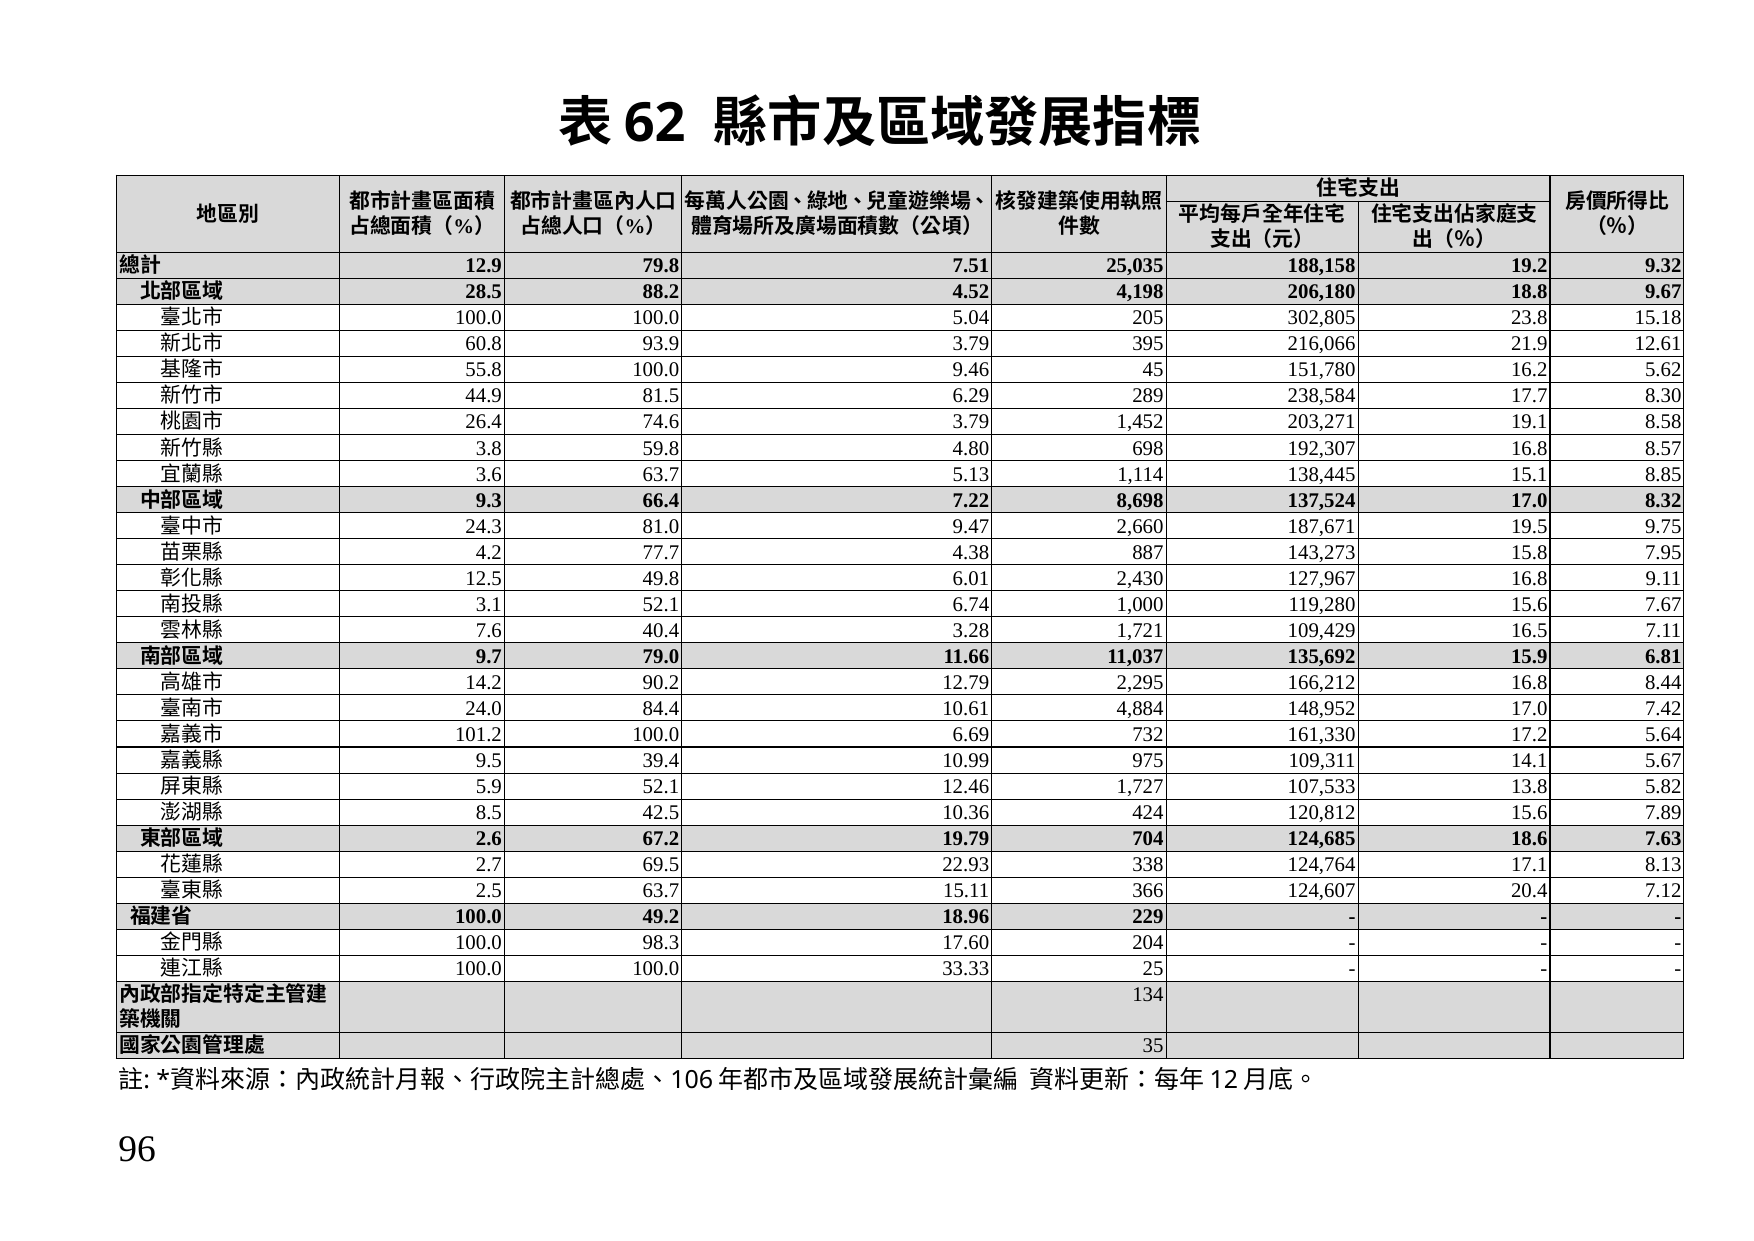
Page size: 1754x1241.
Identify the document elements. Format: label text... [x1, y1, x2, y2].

table_cell 內政部指定特定主管建築機關 [117, 982, 339, 1032]
table_cell 137,524 [1167, 487, 1358, 512]
table_cell 1,721 [992, 617, 1166, 642]
table_cell 2,660 [992, 513, 1166, 538]
table_cell 100.0 [340, 956, 504, 981]
table_header 房價所得比（％） [1551, 176, 1683, 252]
table_cell 5.67 [1551, 748, 1683, 772]
table_cell 8.30 [1551, 383, 1683, 408]
table_cell 5.13 [682, 461, 991, 486]
table_cell 10.61 [682, 695, 991, 720]
table_cell 雲林縣 [117, 617, 339, 642]
table_cell 4,198 [992, 279, 1166, 304]
table_cell 17.0 [1359, 487, 1549, 512]
table_cell 11.66 [682, 643, 991, 668]
table_cell 101.2 [340, 721, 504, 746]
table_cell 8.5 [340, 800, 504, 824]
table_cell 166,212 [1167, 669, 1358, 694]
table_cell 161,330 [1167, 721, 1358, 746]
table_cell 238,584 [1167, 383, 1358, 408]
table_cell 120,812 [1167, 800, 1358, 824]
table_cell 嘉義縣 [117, 748, 339, 772]
table_cell 2.5 [340, 878, 504, 903]
table_header 住宅支出 [1167, 176, 1549, 201]
table_cell 1,000 [992, 591, 1166, 616]
table_cell 16.8 [1359, 565, 1549, 590]
table_cell 192,307 [1167, 435, 1358, 460]
table_cell 84.4 [505, 695, 681, 720]
table_cell 44.9 [340, 383, 504, 408]
table_cell 204 [992, 930, 1166, 955]
table_cell 216,066 [1167, 331, 1358, 356]
table_cell 3.8 [340, 435, 504, 460]
table_header 核發建築使用執照件數 [992, 176, 1166, 252]
table_cell 33.33 [682, 956, 991, 981]
table_cell 16.8 [1359, 669, 1549, 694]
table_cell 17.7 [1359, 383, 1549, 408]
table_cell 8.85 [1551, 461, 1683, 486]
table_cell 9.3 [340, 487, 504, 512]
table_cell 395 [992, 331, 1166, 356]
table_cell 17.2 [1359, 721, 1549, 746]
table_cell 24.0 [340, 695, 504, 720]
table_cell 苗栗縣 [117, 539, 339, 564]
table_cell 12.79 [682, 669, 991, 694]
table_cell [682, 982, 991, 1032]
table_cell 18.96 [682, 904, 991, 929]
table_cell 5.04 [682, 305, 991, 330]
table_cell - [1167, 956, 1358, 981]
table_cell 15.9 [1359, 643, 1549, 668]
table_cell 7.12 [1551, 878, 1683, 903]
table_cell 12.46 [682, 774, 991, 798]
table_cell 9.67 [1551, 279, 1683, 304]
table_cell 11,037 [992, 643, 1166, 668]
table_cell [340, 982, 504, 1032]
table_cell 60.8 [340, 331, 504, 356]
table_cell 彰化縣 [117, 565, 339, 590]
table_cell 23.8 [1359, 305, 1549, 330]
table_cell 143,273 [1167, 539, 1358, 564]
table_cell 24.3 [340, 513, 504, 538]
table_cell 8,698 [992, 487, 1166, 512]
table_cell 9.75 [1551, 513, 1683, 538]
table_cell 16.2 [1359, 357, 1549, 382]
table_cell 100.0 [505, 305, 681, 330]
table_cell 金門縣 [117, 930, 339, 955]
table_cell 25,035 [992, 253, 1166, 278]
table_cell 12.9 [340, 253, 504, 278]
table_cell 100.0 [505, 357, 681, 382]
table_cell 中部區域 [117, 487, 339, 512]
table_cell 新竹縣 [117, 435, 339, 460]
table_cell 28.5 [340, 279, 504, 304]
table_cell [1359, 982, 1549, 1032]
table_cell - [1551, 930, 1683, 955]
table_cell 229 [992, 904, 1166, 929]
table_cell 臺南市 [117, 695, 339, 720]
table_cell 15.8 [1359, 539, 1549, 564]
table_cell - [1551, 956, 1683, 981]
table_cell 臺北市 [117, 305, 339, 330]
table_cell 新竹市 [117, 383, 339, 408]
table_cell 732 [992, 721, 1166, 746]
table_cell 206,180 [1167, 279, 1358, 304]
table_cell 55.8 [340, 357, 504, 382]
table_header 地區別 [117, 176, 339, 252]
table_cell 887 [992, 539, 1166, 564]
table_cell 8.57 [1551, 435, 1683, 460]
table_cell 81.5 [505, 383, 681, 408]
table_cell 100.0 [505, 721, 681, 746]
table_cell 東部區域 [117, 826, 339, 851]
table_cell 6.74 [682, 591, 991, 616]
table_cell 109,429 [1167, 617, 1358, 642]
table_cell 134 [992, 982, 1166, 1032]
table_cell 2,295 [992, 669, 1166, 694]
table_cell 98.3 [505, 930, 681, 955]
table_cell [505, 982, 681, 1032]
table_cell 135,692 [1167, 643, 1358, 668]
table_cell 連江縣 [117, 956, 339, 981]
table_cell 81.0 [505, 513, 681, 538]
table_cell 10.99 [682, 748, 991, 772]
table_cell 1,727 [992, 774, 1166, 798]
table_cell 13.8 [1359, 774, 1549, 798]
table_cell 289 [992, 383, 1166, 408]
table_cell [1359, 1033, 1549, 1058]
table_cell [1167, 982, 1358, 1032]
table_cell 100.0 [505, 956, 681, 981]
table_cell 16.5 [1359, 617, 1549, 642]
table_cell 15.6 [1359, 800, 1549, 824]
table_cell [505, 1033, 681, 1058]
table_cell 16.8 [1359, 435, 1549, 460]
table_cell 302,805 [1167, 305, 1358, 330]
table_cell 90.2 [505, 669, 681, 694]
table_cell 26.4 [340, 409, 504, 434]
table_header 都市計畫區面積占總面積（%） [340, 176, 504, 252]
table_cell - [1167, 904, 1358, 929]
table_cell 7.11 [1551, 617, 1683, 642]
table_cell 7.95 [1551, 539, 1683, 564]
table_cell 14.1 [1359, 748, 1549, 772]
table_cell 338 [992, 852, 1166, 877]
table_cell 8.32 [1551, 487, 1683, 512]
table_cell 975 [992, 748, 1166, 772]
table_cell 151,780 [1167, 357, 1358, 382]
table_cell [340, 1033, 504, 1058]
table_cell 49.8 [505, 565, 681, 590]
table_cell 新北市 [117, 331, 339, 356]
table_cell 國家公園管理處 [117, 1033, 339, 1058]
table_cell 79.0 [505, 643, 681, 668]
table_cell 9.7 [340, 643, 504, 668]
table_cell 704 [992, 826, 1166, 851]
table_cell 8.13 [1551, 852, 1683, 877]
table_cell 39.4 [505, 748, 681, 772]
table_cell 4.52 [682, 279, 991, 304]
table_cell 3.28 [682, 617, 991, 642]
table_cell 屏東縣 [117, 774, 339, 798]
table_header 都市計畫區內人口占總人口（%） [505, 176, 681, 252]
table_cell 3.79 [682, 409, 991, 434]
table_cell [682, 1033, 991, 1058]
table_cell 南部區域 [117, 643, 339, 668]
table_cell 6.29 [682, 383, 991, 408]
table_cell 高雄市 [117, 669, 339, 694]
table_cell 7.51 [682, 253, 991, 278]
subtitle 表62 縣市及區域發展指標 [118, 62, 1636, 174]
table_cell 14.2 [340, 669, 504, 694]
table_cell 7.67 [1551, 591, 1683, 616]
table_cell - [1359, 956, 1549, 981]
table_cell 1,452 [992, 409, 1166, 434]
table_cell 148,952 [1167, 695, 1358, 720]
table_cell 15.1 [1359, 461, 1549, 486]
table_cell 20.4 [1359, 878, 1549, 903]
table_cell 5.9 [340, 774, 504, 798]
table_cell 138,445 [1167, 461, 1358, 486]
table_cell [1167, 1033, 1358, 1058]
table_cell 19.1 [1359, 409, 1549, 434]
table_cell 臺中市 [117, 513, 339, 538]
table_cell 366 [992, 878, 1166, 903]
table_cell 7.6 [340, 617, 504, 642]
table_cell 7.63 [1551, 826, 1683, 851]
table_cell 9.5 [340, 748, 504, 772]
table_cell 124,764 [1167, 852, 1358, 877]
table_cell 35 [992, 1033, 1166, 1058]
table_cell - [1167, 930, 1358, 955]
table_cell 49.2 [505, 904, 681, 929]
table_cell 北部區域 [117, 279, 339, 304]
table_cell 9.11 [1551, 565, 1683, 590]
table_cell 2,430 [992, 565, 1166, 590]
table_cell 5.82 [1551, 774, 1683, 798]
table_cell 63.7 [505, 878, 681, 903]
table_cell 88.2 [505, 279, 681, 304]
table_cell 7.22 [682, 487, 991, 512]
table_cell 4,884 [992, 695, 1166, 720]
table_cell 2.7 [340, 852, 504, 877]
table_cell 4.80 [682, 435, 991, 460]
table_cell 5.64 [1551, 721, 1683, 746]
table_cell [1551, 1033, 1683, 1058]
table_cell 100.0 [340, 904, 504, 929]
table_cell 127,967 [1167, 565, 1358, 590]
table_cell 74.6 [505, 409, 681, 434]
table_cell 18.6 [1359, 826, 1549, 851]
table_cell 6.81 [1551, 643, 1683, 668]
table_cell 77.7 [505, 539, 681, 564]
table_cell 19.79 [682, 826, 991, 851]
table_cell 住宅支出佔家庭支出（％） [1359, 202, 1549, 252]
table_cell 15.11 [682, 878, 991, 903]
table_cell 52.1 [505, 774, 681, 798]
table_cell 124,607 [1167, 878, 1358, 903]
table_cell 嘉義市 [117, 721, 339, 746]
table_header 每萬人公園、綠地、兒童遊樂場、體育場所及廣場面積數（公頃） [682, 176, 991, 252]
table_cell 42.5 [505, 800, 681, 824]
table_cell 63.7 [505, 461, 681, 486]
table_cell 69.5 [505, 852, 681, 877]
table_cell - [1551, 904, 1683, 929]
table_cell 19.2 [1359, 253, 1549, 278]
table_cell 15.6 [1359, 591, 1549, 616]
table_cell 66.4 [505, 487, 681, 512]
table_cell 3.79 [682, 331, 991, 356]
table_cell 福建省 [117, 904, 339, 929]
table_cell 15.18 [1551, 305, 1683, 330]
table_cell 203,271 [1167, 409, 1358, 434]
table_cell 100.0 [340, 930, 504, 955]
table_cell 7.89 [1551, 800, 1683, 824]
table_cell 17.60 [682, 930, 991, 955]
table_cell 19.5 [1359, 513, 1549, 538]
table_cell 臺東縣 [117, 878, 339, 903]
table_cell 119,280 [1167, 591, 1358, 616]
table_cell 67.2 [505, 826, 681, 851]
table_cell 188,158 [1167, 253, 1358, 278]
table_cell 6.01 [682, 565, 991, 590]
table_cell 4.38 [682, 539, 991, 564]
table_cell 9.32 [1551, 253, 1683, 278]
table_cell 南投縣 [117, 591, 339, 616]
table_cell 3.1 [340, 591, 504, 616]
table_cell 100.0 [340, 305, 504, 330]
table_cell 17.0 [1359, 695, 1549, 720]
table_cell 79.8 [505, 253, 681, 278]
table_cell 宜蘭縣 [117, 461, 339, 486]
table_cell 698 [992, 435, 1166, 460]
text 註: *資料來源：內政統計月報、行政院主計總處、106年都市及區域發展統計彙編 資料更新：每年12月底。 [118, 1059, 1636, 1096]
table_cell 424 [992, 800, 1166, 824]
table_cell 93.9 [505, 331, 681, 356]
table_cell 205 [992, 305, 1166, 330]
table_cell 17.1 [1359, 852, 1549, 877]
table_cell 8.58 [1551, 409, 1683, 434]
table_cell 187,671 [1167, 513, 1358, 538]
table_cell 59.8 [505, 435, 681, 460]
table_cell 平均每戶全年住宅支出（元） [1167, 202, 1358, 252]
table_cell 澎湖縣 [117, 800, 339, 824]
table_cell 18.8 [1359, 279, 1549, 304]
table_cell 12.61 [1551, 331, 1683, 356]
table_cell 25 [992, 956, 1166, 981]
table_cell 40.4 [505, 617, 681, 642]
table_cell 7.42 [1551, 695, 1683, 720]
table_cell 總計 [117, 253, 339, 278]
table_cell 9.46 [682, 357, 991, 382]
table_cell 4.2 [340, 539, 504, 564]
table_cell 5.62 [1551, 357, 1683, 382]
table_cell 基隆市 [117, 357, 339, 382]
table_cell 2.6 [340, 826, 504, 851]
table_cell 124,685 [1167, 826, 1358, 851]
table_cell 12.5 [340, 565, 504, 590]
table_cell 45 [992, 357, 1166, 382]
table_cell 21.9 [1359, 331, 1549, 356]
table_cell 52.1 [505, 591, 681, 616]
table_cell 109,311 [1167, 748, 1358, 772]
table_cell 花蓮縣 [117, 852, 339, 877]
table_cell 9.47 [682, 513, 991, 538]
table_cell 107,533 [1167, 774, 1358, 798]
table_cell - [1359, 904, 1549, 929]
table_cell - [1359, 930, 1549, 955]
table_cell 10.36 [682, 800, 991, 824]
table_cell 3.6 [340, 461, 504, 486]
table_cell 22.93 [682, 852, 991, 877]
table_cell [1551, 982, 1683, 1032]
table_cell 8.44 [1551, 669, 1683, 694]
table_cell 桃園市 [117, 409, 339, 434]
table_cell 6.69 [682, 721, 991, 746]
table_cell 1,114 [992, 461, 1166, 486]
